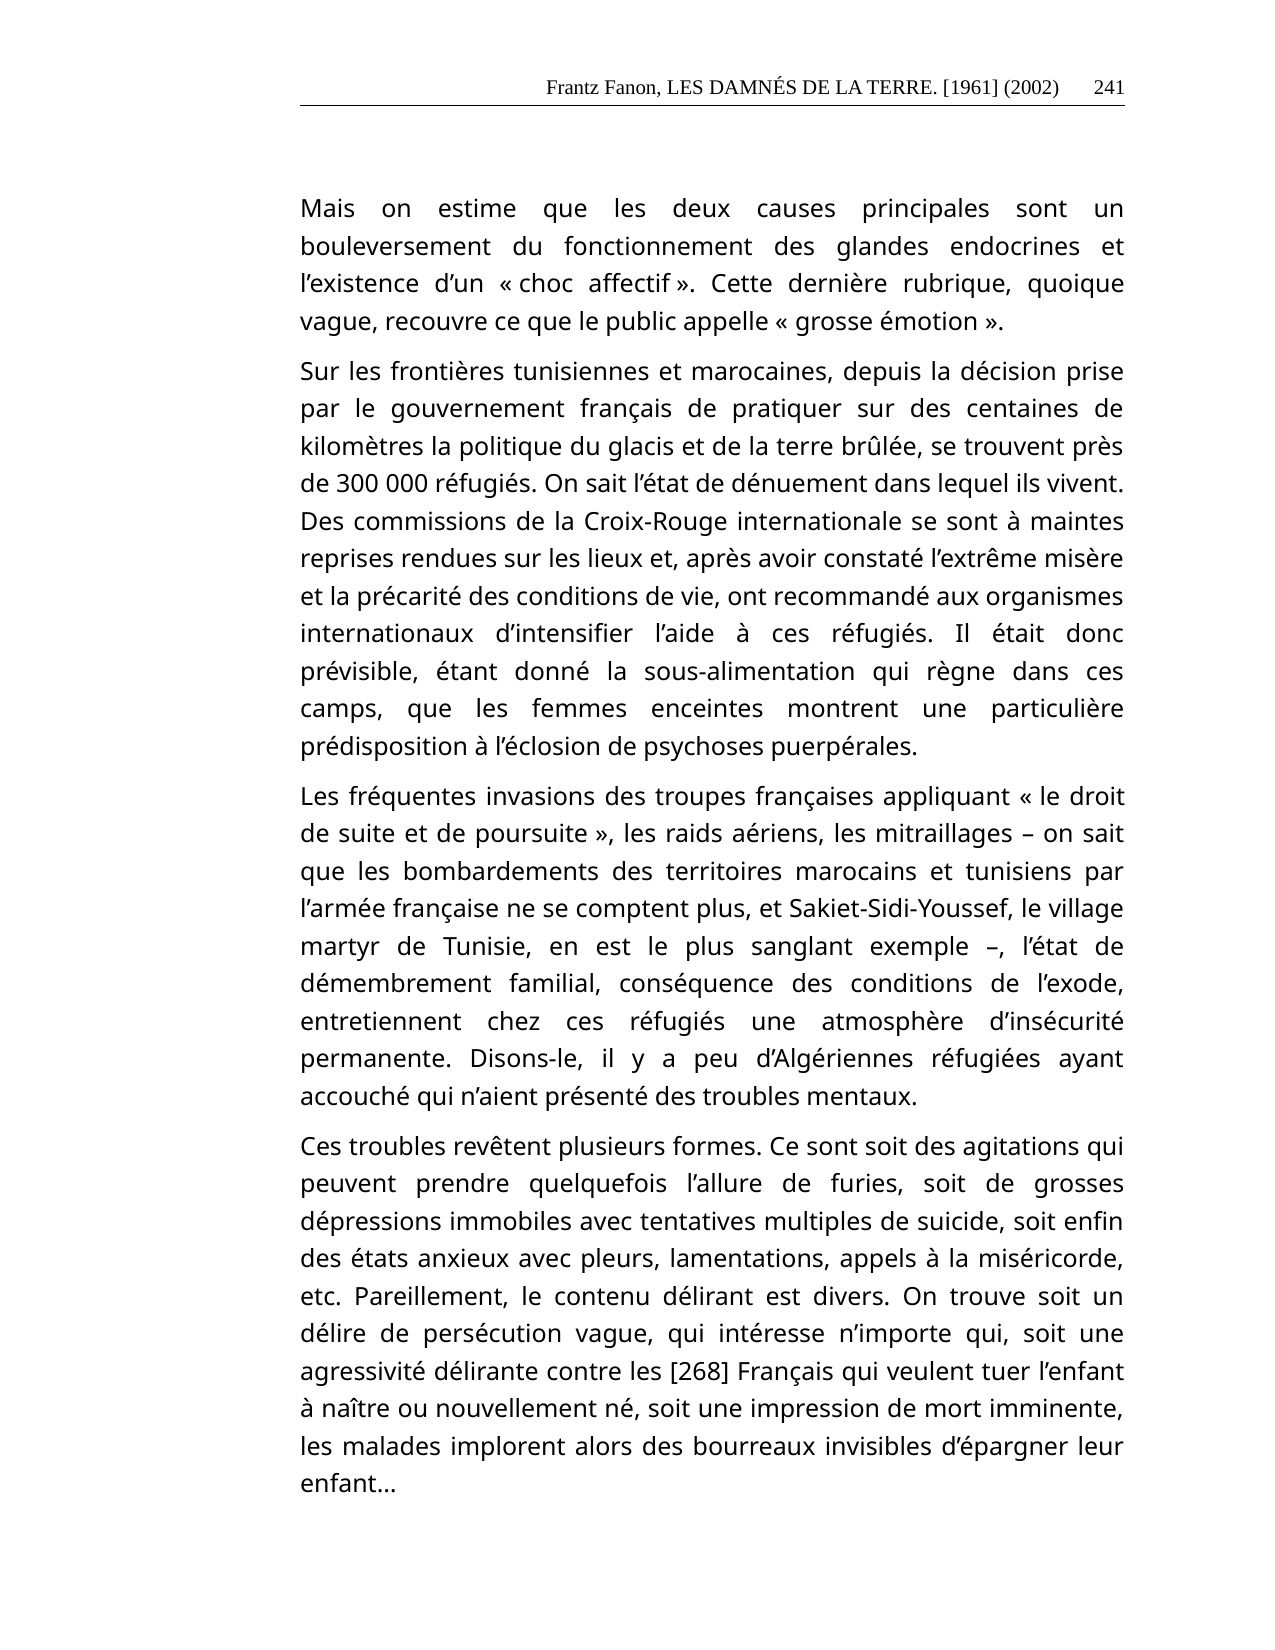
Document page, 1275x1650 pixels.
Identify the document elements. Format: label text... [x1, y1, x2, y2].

text Sur les frontières tunisiennes et marocaines, depuis la décision prise par le gouvernement français de pratiquer sur des centaines de kilomètres la politique du glacis et de la terre brûlée, se trouvent près de 300 000 réfugiés. On sait l’état de dénuement dans lequel ils vivent. Des commissions de la Croix-Rouge internationale se sont à maintes reprises rendues sur les lieux et, après avoir constaté l’extrême misère et la précarité des conditions de vie, ont recommandé aux organismes internationaux d’intensifier l’aide à ces réfugiés. Il était donc prévisible, étant donné la sous-alimentation qui règne dans ces camps, que les femmes enceintes montrent une particulière prédisposition à l’éclosion de psychoses puerpérales. [300, 350, 1125, 762]
text Mais on estime que les deux causes principales sont un bouleversement du fonctionnement des glandes endocrines et l’existence d’un « choc affectif ». Cette dernière rubrique, quoique vague, recouvre ce que le public appelle « grosse émotion ». [300, 187, 1125, 337]
text Les fréquentes invasions des troupes françaises appliquant « le droit de suite et de poursuite », les raids aériens, les mitraillages – on sait que les bombardements des territoires marocains et tunisiens par l’armée française ne se comptent plus, et Sakiet-Sidi-Youssef, le village martyr de Tunisie, en est le plus sanglant exemple –, l’état de démembrement familial, conséquence des conditions de l’exode, entretiennent chez ces réfugiés une atmosphère d’insécurité permanente. Disons-le, il y a peu d’Algériennes réfugiées ayant accouché qui n’aient présenté des troubles mentaux. [300, 775, 1125, 1112]
text Ces troubles revêtent plusieurs formes. Ce sont soit des agitations qui peuvent prendre quelquefois l’allure de furies, soit de grosses dépressions immobiles avec tentatives multiples de suicide, soit enfin des états anxieux avec pleurs, lamentations, appels à la miséricorde, etc. Pareillement, le contenu délirant est divers. On trouve soit un délire de persécution vague, qui intéresse n’importe qui, soit une agressivité délirante contre les [268] Français qui veulent tuer l’enfant à naître ou nouvellement né, soit une impression de mort imminente, les malades implorent alors des bourreaux invisibles d’épargner leur enfant… [300, 1125, 1125, 1500]
